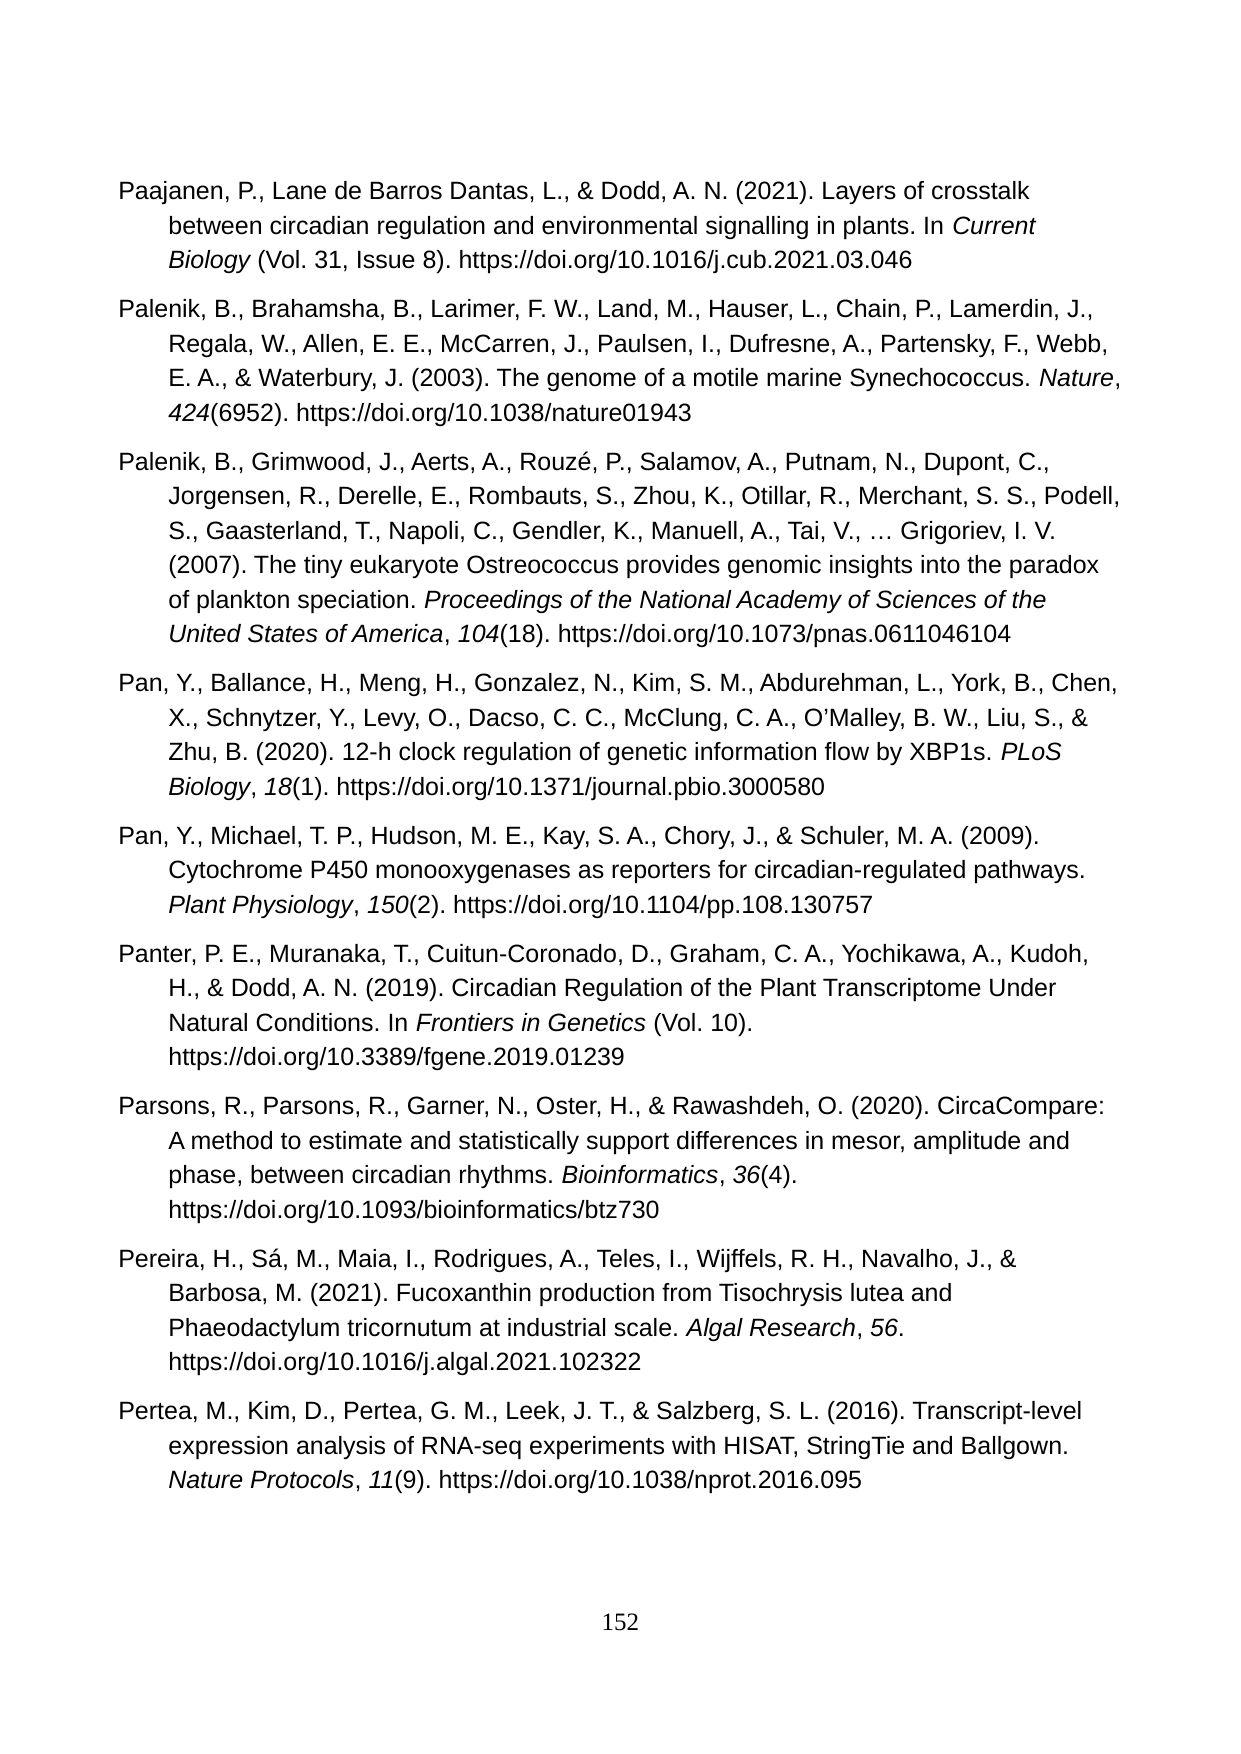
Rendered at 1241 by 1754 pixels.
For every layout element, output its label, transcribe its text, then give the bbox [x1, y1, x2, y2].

text Pereira, H., Sá, M., Maia, I., Rodrigues, A., Teles, I., Wijffels, R. H., Navalho, J., & Barbosa, M. (2021). Fucoxanthin production from Tisochrysis lutea and Phaeodactylum tricornutum at industrial scale. Algal Research, 56. https://doi.org/10.1016/j.algal.2021.102322 [118, 1244, 1122, 1376]
text Palenik, B., Brahamsha, B., Larimer, F. W., Land, M., Hauser, L., Chain, P., Lamerdin, J., Regala, W., Allen, E. E., McCarren, J., Paulsen, I., Dufresne, A., Partensky, F., Webb, E. A., & Waterbury, J. (2003). The genome of a motile marine Synechococcus. Nature, 424(6952). https://doi.org/10.1038/nature01943 [118, 294, 1122, 427]
text Pertea, M., Kim, D., Pertea, G. M., Leek, J. T., & Salzberg, S. L. (2016). Transcript-level expression analysis of RNA-seq experiments with HISAT, StringTie and Ballgown. Nature Protocols, 11(9). https://doi.org/10.1038/nprot.2016.095 [118, 1396, 1122, 1494]
text Panter, P. E., Muranaka, T., Cuitun-Coronado, D., Graham, C. A., Yochikawa, A., Kudoh, H., & Dodd, A. N. (2019). Circadian Regulation of the Plant Transcriptome Under Natural Conditions. In Frontiers in Genetics (Vol. 10). https://doi.org/10.3389/fgene.2019.01239 [118, 939, 1122, 1071]
text Pan, Y., Ballance, H., Meng, H., Gonzalez, N., Kim, S. M., Abdurehman, L., York, B., Chen, X., Schnytzer, Y., Levy, O., Dacso, C. C., McClung, C. A., O’Malley, B. W., Liu, S., & Zhu, B. (2020). 12-h clock regulation of genetic information flow by XBP1s. PLoS Biology, 18(1). https://doi.org/10.1371/journal.pbio.3000580 [118, 668, 1122, 801]
text Parsons, R., Parsons, R., Garner, N., Oster, H., & Rawashdeh, O. (2020). CircaCompare: A method to estimate and statistically support differences in mesor, amplitude and phase, between circadian rhythms. Bioinformatics, 36(4). https://doi.org/10.1093/bioinformatics/btz730 [118, 1091, 1122, 1223]
text Palenik, B., Grimwood, J., Aerts, A., Rouzé, P., Salamov, A., Putnam, N., Dupont, C., Jorgensen, R., Derelle, E., Rombauts, S., Zhou, K., Otillar, R., Merchant, S. S., Podell, S., Gaasterland, T., Napoli, C., Gendler, K., Manuell, A., Tai, V., … Grigoriev, I. V. (2007). The tiny eukaryote Ostreococcus provides genomic insights into the paradox of plankton speciation. Proceedings of the National Academy of Sciences of the United States of America, 104(18). https://doi.org/10.1073/pnas.0611046104 [118, 447, 1122, 648]
text Pan, Y., Michael, T. P., Hudson, M. E., Kay, S. A., Chory, J., & Schuler, M. A. (2009). Cytochrome P450 monooxygenases as reporters for circadian-regulated pathways. Plant Physiology, 150(2). https://doi.org/10.1104/pp.108.130757 [118, 821, 1122, 918]
text Paajanen, P., Lane de Barros Dantas, L., & Dodd, A. N. (2021). Layers of crosstalk between circadian regulation and environmental signalling in plants. In Current Biology (Vol. 31, Issue 8). https://doi.org/10.1016/j.cub.2021.03.046 [118, 176, 1122, 274]
